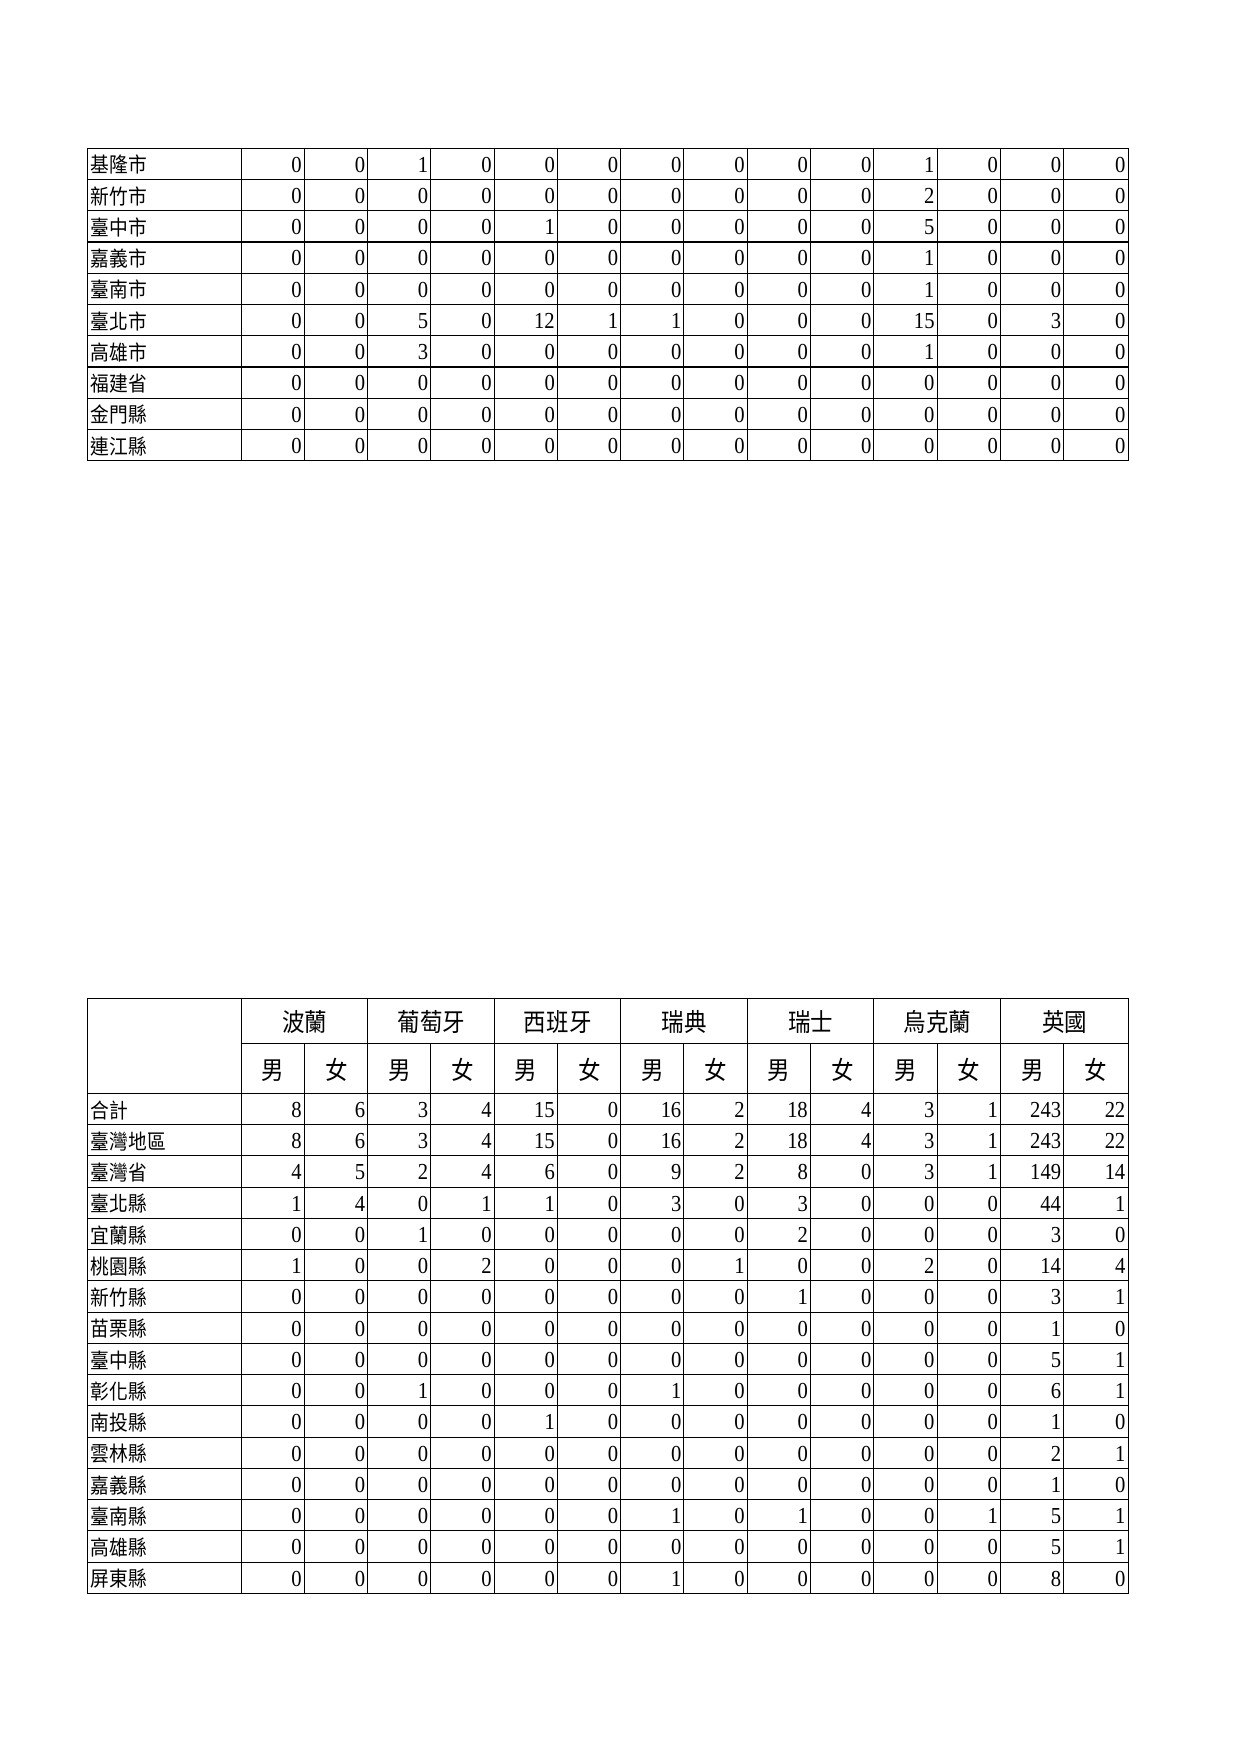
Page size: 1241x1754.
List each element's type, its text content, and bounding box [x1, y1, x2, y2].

table_cell 基隆市 [88, 149, 241, 179]
table_cell 1 [1064, 1344, 1128, 1374]
table_cell 0 [558, 1125, 620, 1155]
table_cell 0 [495, 1344, 557, 1374]
table_cell 0 [431, 1313, 494, 1343]
table_cell 彰化縣 [88, 1375, 241, 1405]
table_cell 0 [558, 180, 620, 210]
table_cell 0 [558, 1438, 620, 1468]
table_cell 0 [558, 149, 620, 179]
table_cell 0 [748, 399, 810, 429]
table_cell 0 [242, 180, 304, 210]
table_cell 2 [368, 1156, 430, 1187]
table_cell 1 [242, 1250, 304, 1280]
table_cell 0 [811, 1469, 873, 1499]
table_cell 0 [621, 1219, 683, 1249]
table_cell 0 [368, 399, 430, 429]
table_cell 0 [558, 1531, 620, 1562]
table_cell 0 [811, 1406, 873, 1437]
table_cell 0 [305, 336, 367, 366]
table_cell 女 [431, 1044, 494, 1093]
table_cell 4 [305, 1188, 367, 1218]
table_cell 0 [368, 1438, 430, 1468]
table_cell 0 [368, 1188, 430, 1218]
table_cell 男 [621, 1044, 683, 1093]
table_header 烏克蘭 [874, 999, 1000, 1043]
table_cell 1 [495, 211, 557, 241]
table_cell 0 [242, 430, 304, 460]
table_cell 0 [242, 149, 304, 179]
table_cell 0 [1001, 243, 1063, 273]
table_cell 0 [938, 399, 1000, 429]
table_cell 0 [558, 1156, 620, 1187]
table_cell 0 [558, 243, 620, 273]
table_cell 宜蘭縣 [88, 1219, 241, 1249]
table_cell 1 [368, 149, 430, 179]
table_cell 0 [242, 368, 304, 398]
table_cell 0 [495, 274, 557, 304]
table_cell 0 [368, 211, 430, 241]
table_cell 0 [684, 399, 747, 429]
table_cell 高雄市 [88, 336, 241, 366]
table_cell 14 [1001, 1250, 1063, 1280]
table_cell 0 [431, 243, 494, 273]
table_cell 0 [558, 399, 620, 429]
table_cell 0 [811, 1438, 873, 1468]
table_cell 臺北市 [88, 305, 241, 335]
table_cell 0 [621, 1406, 683, 1437]
table_cell 0 [684, 1500, 747, 1530]
table_header 瑞士 [748, 999, 873, 1043]
table_cell 14 [1064, 1156, 1128, 1187]
table_cell 0 [242, 1281, 304, 1312]
table_cell 0 [558, 1469, 620, 1499]
table_cell 0 [558, 368, 620, 398]
table_cell 0 [558, 430, 620, 460]
table_cell 0 [431, 305, 494, 335]
table_cell 0 [684, 430, 747, 460]
table_cell 1 [621, 1500, 683, 1530]
table_cell 0 [305, 1281, 367, 1312]
table_cell 0 [305, 1438, 367, 1468]
table_cell 0 [495, 399, 557, 429]
table_cell 合計 [88, 1094, 241, 1124]
table_cell 0 [938, 1375, 1000, 1405]
table_cell 2 [431, 1250, 494, 1280]
table_cell 0 [368, 243, 430, 273]
table_cell 男 [495, 1044, 557, 1093]
table_cell 0 [1064, 1219, 1128, 1249]
table_cell 0 [684, 1563, 747, 1593]
table_cell 3 [368, 1125, 430, 1155]
table_cell 福建省 [88, 368, 241, 398]
table_cell 3 [368, 336, 430, 366]
table_cell 0 [748, 149, 810, 179]
table_cell 0 [874, 1375, 937, 1405]
table_cell 0 [811, 1313, 873, 1343]
table_cell 22 [1064, 1094, 1128, 1124]
table_cell 0 [305, 1344, 367, 1374]
table_cell 1 [938, 1156, 1000, 1187]
table_cell 0 [495, 1281, 557, 1312]
table_cell 1 [621, 1375, 683, 1405]
table_cell 0 [748, 1438, 810, 1468]
table_cell 0 [748, 1375, 810, 1405]
table_cell 3 [621, 1188, 683, 1218]
table_cell 南投縣 [88, 1406, 241, 1437]
table_cell 1 [874, 243, 937, 273]
table_cell 0 [558, 336, 620, 366]
table_cell 0 [1064, 1469, 1128, 1499]
table_cell 8 [748, 1156, 810, 1187]
table_cell 4 [431, 1094, 494, 1124]
table_cell 0 [305, 1219, 367, 1249]
table_cell 4 [431, 1125, 494, 1155]
table_cell 1 [495, 1406, 557, 1437]
table_cell 0 [305, 1563, 367, 1593]
table_cell 臺南縣 [88, 1500, 241, 1530]
table_cell 0 [1001, 368, 1063, 398]
table_cell 2 [684, 1094, 747, 1124]
table_cell 0 [431, 399, 494, 429]
table_cell 0 [811, 1250, 873, 1280]
table_cell 0 [558, 1094, 620, 1124]
table_cell 0 [495, 1500, 557, 1530]
table_cell 0 [874, 1281, 937, 1312]
table_cell 0 [242, 1344, 304, 1374]
table_cell 1 [1064, 1531, 1128, 1562]
table_cell 0 [811, 1500, 873, 1530]
table_cell 1 [1001, 1406, 1063, 1437]
table_cell 0 [558, 1344, 620, 1374]
table_cell 0 [684, 1531, 747, 1562]
table_cell 1 [431, 1188, 494, 1218]
table_cell 0 [621, 274, 683, 304]
table_cell 0 [748, 368, 810, 398]
table_cell 0 [495, 1313, 557, 1343]
table_cell 1 [938, 1500, 1000, 1530]
table_cell 0 [938, 1438, 1000, 1468]
table_cell 男 [874, 1044, 937, 1093]
table_cell 0 [874, 1219, 937, 1249]
table_cell 0 [684, 211, 747, 241]
table_cell 0 [811, 211, 873, 241]
table_cell 3 [874, 1156, 937, 1187]
table_cell 0 [684, 1219, 747, 1249]
table_cell 0 [684, 305, 747, 335]
table_cell 0 [811, 1344, 873, 1374]
table_cell 0 [431, 1281, 494, 1312]
table_cell 0 [242, 274, 304, 304]
table_cell 0 [1064, 149, 1128, 179]
table_cell 0 [495, 430, 557, 460]
table_cell 0 [558, 1188, 620, 1218]
table_cell 0 [1001, 180, 1063, 210]
table_cell 0 [558, 1313, 620, 1343]
table_cell 0 [811, 243, 873, 273]
table_cell 0 [431, 1375, 494, 1405]
table_cell 0 [431, 1500, 494, 1530]
table_cell 0 [495, 1250, 557, 1280]
table_cell 6 [495, 1156, 557, 1187]
table_cell 0 [1064, 1313, 1128, 1343]
table_cell 0 [1001, 430, 1063, 460]
table_cell 0 [1064, 180, 1128, 210]
table_cell 1 [495, 1188, 557, 1218]
table_cell 0 [558, 274, 620, 304]
table_cell 0 [811, 149, 873, 179]
table_cell 0 [938, 1281, 1000, 1312]
table_cell 1 [748, 1281, 810, 1312]
table_cell 嘉義縣 [88, 1469, 241, 1499]
table_cell 0 [621, 430, 683, 460]
table_cell 0 [938, 1219, 1000, 1249]
table_cell 0 [811, 305, 873, 335]
table_cell 149 [1001, 1156, 1063, 1187]
table_cell 1 [1064, 1500, 1128, 1530]
table_cell 0 [242, 305, 304, 335]
table_cell 0 [874, 1313, 937, 1343]
table_cell 0 [684, 180, 747, 210]
table_cell 0 [811, 1375, 873, 1405]
table_cell 0 [748, 336, 810, 366]
table_cell 0 [242, 336, 304, 366]
table_cell 女 [1064, 1044, 1128, 1093]
table_cell 0 [1001, 211, 1063, 241]
table_cell 0 [938, 149, 1000, 179]
table_cell 1 [938, 1094, 1000, 1124]
table_cell 0 [874, 1344, 937, 1374]
table_cell 0 [368, 1344, 430, 1374]
table_cell 0 [368, 1563, 430, 1593]
table_cell 1 [1001, 1469, 1063, 1499]
table_cell 0 [242, 1531, 304, 1562]
table_cell 女 [558, 1044, 620, 1093]
table_cell 1 [558, 305, 620, 335]
table_cell 0 [431, 368, 494, 398]
table_cell 0 [368, 430, 430, 460]
table_cell 0 [1064, 1406, 1128, 1437]
table_cell 金門縣 [88, 399, 241, 429]
table_cell 0 [242, 1469, 304, 1499]
table_cell 18 [748, 1094, 810, 1124]
table_cell 0 [495, 1563, 557, 1593]
table_cell 1 [242, 1188, 304, 1218]
table_header 西班牙 [495, 999, 620, 1043]
table_cell 0 [1064, 274, 1128, 304]
table_cell 1 [938, 1125, 1000, 1155]
table_cell 3 [1001, 305, 1063, 335]
table_cell 1 [1064, 1375, 1128, 1405]
table_cell 2 [1001, 1438, 1063, 1468]
table_cell 243 [1001, 1094, 1063, 1124]
table_cell 2 [874, 1250, 937, 1280]
table_cell 0 [938, 180, 1000, 210]
table_cell 0 [811, 1188, 873, 1218]
table_cell 0 [938, 1313, 1000, 1343]
table_cell 0 [748, 1469, 810, 1499]
table_cell 0 [305, 1406, 367, 1437]
table_cell 0 [684, 368, 747, 398]
table_cell 0 [431, 1344, 494, 1374]
table_cell 0 [621, 368, 683, 398]
table_cell 1 [621, 1563, 683, 1593]
table_cell 0 [558, 1375, 620, 1405]
table_cell 0 [495, 1438, 557, 1468]
table_cell 3 [1001, 1281, 1063, 1312]
table_cell 44 [1001, 1188, 1063, 1218]
table_cell 女 [305, 1044, 367, 1093]
table_cell 0 [431, 1531, 494, 1562]
table_cell 臺中市 [88, 211, 241, 241]
table_cell 0 [938, 1188, 1000, 1218]
table_cell 連江縣 [88, 430, 241, 460]
table_cell 1 [1001, 1313, 1063, 1343]
table_cell 0 [242, 1219, 304, 1249]
table_cell 0 [242, 1500, 304, 1530]
table_cell 0 [811, 1563, 873, 1593]
table_cell 0 [431, 1219, 494, 1249]
table_cell 22 [1064, 1125, 1128, 1155]
table_cell 0 [305, 243, 367, 273]
table_header [88, 999, 241, 1093]
table_cell 0 [1001, 336, 1063, 366]
table_cell 1 [684, 1250, 747, 1280]
table_cell 5 [1001, 1531, 1063, 1562]
table_cell 0 [431, 336, 494, 366]
table_cell 0 [811, 1219, 873, 1249]
table_cell 高雄縣 [88, 1531, 241, 1562]
table_cell 0 [242, 1406, 304, 1437]
table_cell 男 [368, 1044, 430, 1093]
table_cell 屏東縣 [88, 1563, 241, 1593]
table_cell 0 [305, 1531, 367, 1562]
table_header 英國 [1001, 999, 1128, 1043]
table_cell 0 [431, 430, 494, 460]
table_cell 0 [495, 336, 557, 366]
table_cell 0 [684, 1281, 747, 1312]
table_cell 男 [1001, 1044, 1063, 1093]
table_cell 4 [1064, 1250, 1128, 1280]
table_cell 0 [431, 211, 494, 241]
table_cell 1 [368, 1375, 430, 1405]
table_cell 0 [874, 430, 937, 460]
table_cell 4 [431, 1156, 494, 1187]
table_cell 5 [1001, 1344, 1063, 1374]
table_cell 0 [368, 1281, 430, 1312]
table_cell 0 [242, 211, 304, 241]
table_cell 0 [305, 1469, 367, 1499]
table_cell 0 [621, 1344, 683, 1374]
table_cell 0 [305, 1500, 367, 1530]
table_cell 1 [1064, 1281, 1128, 1312]
table_cell 0 [242, 399, 304, 429]
table_cell 16 [621, 1125, 683, 1155]
table_cell 0 [938, 1563, 1000, 1593]
table_cell 0 [431, 1438, 494, 1468]
table_cell 0 [938, 211, 1000, 241]
table_cell 0 [1064, 399, 1128, 429]
table_cell 0 [811, 1281, 873, 1312]
table_cell 0 [368, 1500, 430, 1530]
table_cell 0 [305, 274, 367, 304]
table_cell 18 [748, 1125, 810, 1155]
table_cell 0 [621, 149, 683, 179]
table_cell 0 [938, 274, 1000, 304]
table_cell 臺中縣 [88, 1344, 241, 1374]
table_cell 0 [305, 305, 367, 335]
table_cell 4 [811, 1125, 873, 1155]
table_cell 0 [431, 149, 494, 179]
table_cell 新竹縣 [88, 1281, 241, 1312]
table_cell 8 [1001, 1563, 1063, 1593]
table_cell 0 [684, 1313, 747, 1343]
table_cell 臺灣地區 [88, 1125, 241, 1155]
table_cell 0 [748, 274, 810, 304]
table_cell 8 [242, 1094, 304, 1124]
table_cell 3 [748, 1188, 810, 1218]
table_cell 0 [305, 430, 367, 460]
table_cell 5 [1001, 1500, 1063, 1530]
table_cell 3 [874, 1125, 937, 1155]
table_header 波蘭 [242, 999, 367, 1043]
table_cell 0 [1001, 274, 1063, 304]
table_cell 0 [938, 1406, 1000, 1437]
table_cell 0 [495, 1469, 557, 1499]
table_cell 0 [305, 1250, 367, 1280]
table_cell 0 [874, 1563, 937, 1593]
table_cell 0 [748, 211, 810, 241]
table_cell 0 [748, 1313, 810, 1343]
table_cell 6 [1001, 1375, 1063, 1405]
table_cell 0 [748, 1531, 810, 1562]
table_cell 0 [874, 1531, 937, 1562]
table_cell 5 [305, 1156, 367, 1187]
table_cell 0 [938, 336, 1000, 366]
table_cell 0 [558, 1406, 620, 1437]
table_cell 0 [621, 1313, 683, 1343]
table_cell 0 [368, 1313, 430, 1343]
table_cell 0 [938, 1469, 1000, 1499]
table_cell 8 [242, 1125, 304, 1155]
table_cell 女 [684, 1044, 747, 1093]
table_cell 1 [621, 305, 683, 335]
table_cell 新竹市 [88, 180, 241, 210]
table_cell 0 [558, 1250, 620, 1280]
table_cell 女 [938, 1044, 1000, 1093]
table_cell 0 [431, 1406, 494, 1437]
table_cell 1 [874, 149, 937, 179]
table_cell 0 [938, 243, 1000, 273]
table_cell 0 [1064, 430, 1128, 460]
table_cell 0 [495, 1219, 557, 1249]
table_cell 0 [621, 243, 683, 273]
table_cell 0 [938, 368, 1000, 398]
table_cell 0 [938, 430, 1000, 460]
table_cell 0 [938, 1531, 1000, 1562]
table_cell 0 [305, 1313, 367, 1343]
table_cell 0 [748, 1344, 810, 1374]
table_cell 0 [495, 180, 557, 210]
table_cell 0 [748, 305, 810, 335]
table_header 瑞典 [621, 999, 747, 1043]
table_cell 0 [621, 336, 683, 366]
table_cell 1 [874, 336, 937, 366]
table_cell 0 [431, 1469, 494, 1499]
table_cell 243 [1001, 1125, 1063, 1155]
table_cell 0 [1064, 243, 1128, 273]
table_cell 0 [242, 1563, 304, 1593]
table_cell 5 [368, 305, 430, 335]
table_cell 桃園縣 [88, 1250, 241, 1280]
table_cell 1 [1064, 1438, 1128, 1468]
table_cell 0 [305, 1375, 367, 1405]
table_cell 0 [811, 399, 873, 429]
table_cell 0 [874, 1438, 937, 1468]
table_cell 0 [495, 1375, 557, 1405]
table_cell 3 [874, 1094, 937, 1124]
table_cell 0 [305, 180, 367, 210]
table_cell 臺北縣 [88, 1188, 241, 1218]
table_cell 2 [684, 1156, 747, 1187]
table_cell 4 [811, 1094, 873, 1124]
table_cell 0 [684, 336, 747, 366]
table_cell 0 [305, 149, 367, 179]
table_cell 0 [874, 399, 937, 429]
table_cell 0 [748, 243, 810, 273]
table_cell 0 [748, 1563, 810, 1593]
table_cell 臺南市 [88, 274, 241, 304]
table_cell 0 [874, 368, 937, 398]
table_cell 0 [558, 1500, 620, 1530]
table_cell 1 [874, 274, 937, 304]
table_cell 臺灣省 [88, 1156, 241, 1187]
table_cell 0 [368, 1406, 430, 1437]
table_cell 0 [558, 1219, 620, 1249]
table_cell 0 [1064, 305, 1128, 335]
table_cell 6 [305, 1125, 367, 1155]
table_cell 0 [431, 1563, 494, 1593]
table_cell 0 [431, 180, 494, 210]
table_cell 男 [242, 1044, 304, 1093]
table_cell 0 [558, 1281, 620, 1312]
table_cell 0 [242, 243, 304, 273]
table_cell 嘉義市 [88, 243, 241, 273]
table_cell 0 [1064, 1563, 1128, 1593]
table_cell 0 [495, 243, 557, 273]
table_cell 0 [684, 1406, 747, 1437]
table_cell 0 [684, 243, 747, 273]
table_cell 0 [621, 399, 683, 429]
table_cell 4 [242, 1156, 304, 1187]
table_cell 0 [874, 1406, 937, 1437]
table_cell 2 [684, 1125, 747, 1155]
table_cell 0 [1064, 336, 1128, 366]
table_cell 0 [684, 1188, 747, 1218]
table_cell 0 [684, 1469, 747, 1499]
table_cell 0 [874, 1469, 937, 1499]
table_cell 0 [684, 149, 747, 179]
table_cell 0 [368, 1250, 430, 1280]
table_cell 0 [748, 1406, 810, 1437]
table_cell 0 [558, 211, 620, 241]
table_cell 3 [1001, 1219, 1063, 1249]
table_cell 0 [242, 1375, 304, 1405]
table_cell 0 [1001, 399, 1063, 429]
table_cell 0 [1064, 211, 1128, 241]
table_cell 0 [938, 1250, 1000, 1280]
table_cell 0 [748, 430, 810, 460]
table_cell 苗栗縣 [88, 1313, 241, 1343]
table_cell 6 [305, 1094, 367, 1124]
table_cell 0 [368, 368, 430, 398]
table_cell 0 [621, 1250, 683, 1280]
table_cell 3 [368, 1094, 430, 1124]
table_cell 0 [874, 1500, 937, 1530]
table_cell 0 [242, 1438, 304, 1468]
table_header 葡萄牙 [368, 999, 494, 1043]
table_cell 0 [621, 180, 683, 210]
table_cell 15 [495, 1094, 557, 1124]
table_cell 0 [621, 1281, 683, 1312]
table_cell 0 [305, 399, 367, 429]
table_cell 0 [748, 1250, 810, 1280]
table_cell 女 [811, 1044, 873, 1093]
table_cell 0 [305, 368, 367, 398]
table_cell 2 [748, 1219, 810, 1249]
table_cell 1 [368, 1219, 430, 1249]
table_cell 0 [811, 180, 873, 210]
table_cell 0 [811, 1156, 873, 1187]
table_cell 0 [368, 1531, 430, 1562]
table_cell 9 [621, 1156, 683, 1187]
table_cell 0 [1064, 368, 1128, 398]
table_cell 0 [684, 1438, 747, 1468]
table_cell 0 [305, 211, 367, 241]
table_cell 0 [811, 368, 873, 398]
table_cell 0 [368, 180, 430, 210]
table_cell 2 [874, 180, 937, 210]
table_cell 15 [874, 305, 937, 335]
table_cell 15 [495, 1125, 557, 1155]
table_cell 0 [242, 1313, 304, 1343]
table_cell 0 [811, 1531, 873, 1562]
table_cell 0 [621, 1469, 683, 1499]
table_cell 男 [748, 1044, 810, 1093]
table_cell 0 [938, 1344, 1000, 1374]
table_cell 0 [811, 336, 873, 366]
table_cell 0 [621, 1438, 683, 1468]
table_cell 1 [1064, 1188, 1128, 1218]
table_cell 5 [874, 211, 937, 241]
table_cell 0 [811, 430, 873, 460]
table_cell 0 [811, 274, 873, 304]
table_cell 12 [495, 305, 557, 335]
table_cell 0 [368, 274, 430, 304]
table_cell 0 [684, 274, 747, 304]
table_cell 0 [558, 1563, 620, 1593]
table_cell 0 [684, 1344, 747, 1374]
table_cell 0 [368, 1469, 430, 1499]
table_cell 0 [621, 211, 683, 241]
table_cell 0 [495, 149, 557, 179]
table_cell 0 [1001, 149, 1063, 179]
table_cell 0 [874, 1188, 937, 1218]
table_cell 0 [621, 1531, 683, 1562]
table_cell 1 [748, 1500, 810, 1530]
table_cell 0 [495, 1531, 557, 1562]
table_cell 雲林縣 [88, 1438, 241, 1468]
table_cell 0 [431, 274, 494, 304]
table_cell 0 [748, 180, 810, 210]
table_cell 0 [684, 1375, 747, 1405]
table_cell 0 [938, 305, 1000, 335]
table_cell 0 [495, 368, 557, 398]
table_cell 16 [621, 1094, 683, 1124]
